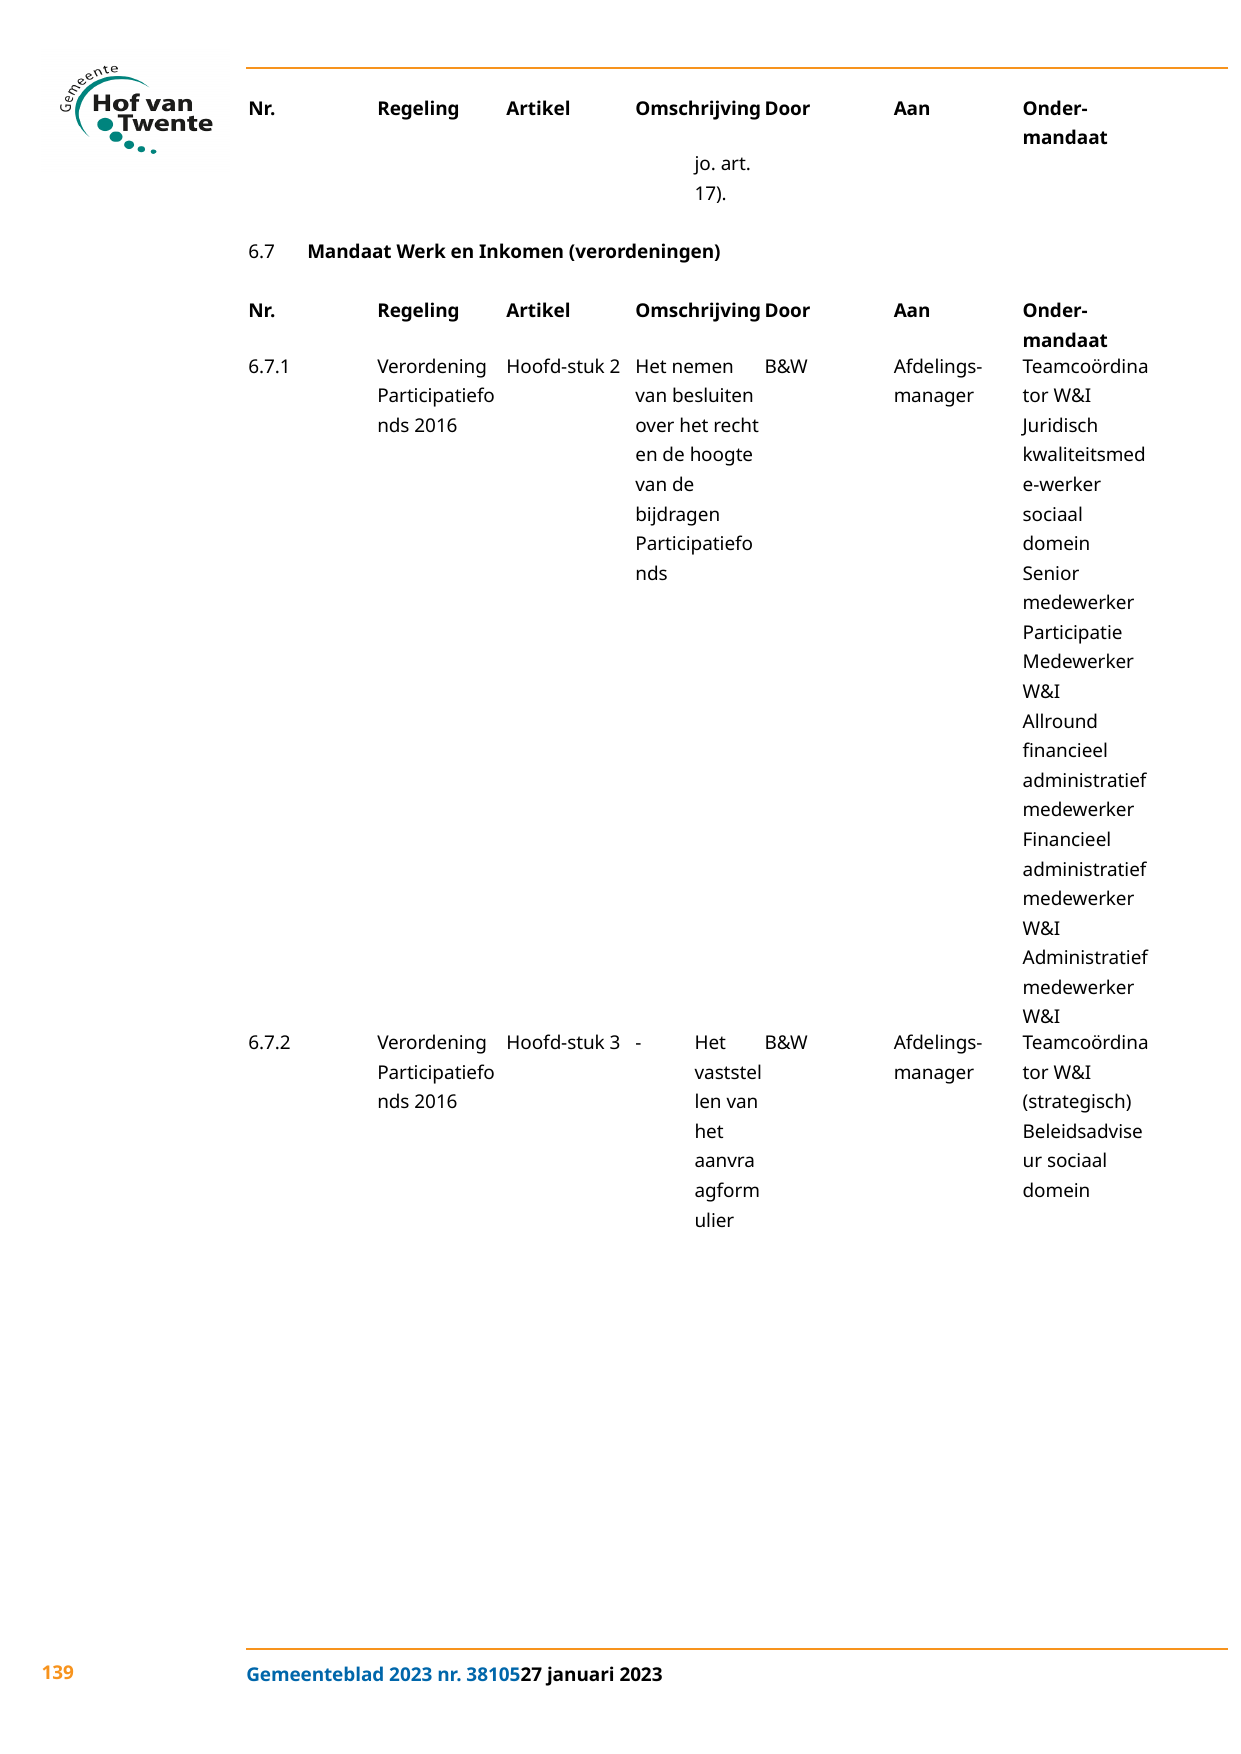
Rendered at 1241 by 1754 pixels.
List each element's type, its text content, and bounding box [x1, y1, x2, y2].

table_cell Het nemen van besluiten over het recht en de hoogte van de bijdragen Participatiefonds [635, 353, 764, 1029]
table_header Door [764, 298, 893, 353]
table_cell [377, 150, 506, 205]
picture [41, 47, 231, 172]
table_header Artikel [506, 95, 635, 150]
table_cell [764, 150, 893, 205]
table_cell B&W [764, 353, 893, 1029]
table_cell Afdelings-manager [894, 1029, 1022, 1233]
table_header Aan [894, 95, 1022, 150]
table_cell 6.7.1 [248, 353, 377, 1029]
table_cell Hoofd-stuk 3 [506, 1029, 635, 1233]
table_header Onder-mandaat [1023, 298, 1152, 353]
table_header Regeling [377, 298, 506, 353]
table_cell jo. art. 17). [635, 150, 764, 205]
table_cell Teamcoördinator W&I (strategisch) Beleidsadviseur sociaal domein [1023, 1029, 1152, 1233]
table_header Aan [894, 298, 1022, 353]
table_cell 6.7.2 [248, 1029, 377, 1233]
list Mandaat Werk en Inkomen (verordeningen) [248, 238, 1152, 264]
table_header Omschrijving [635, 95, 764, 150]
table_cell Verordening Participatiefonds 2016 [377, 353, 506, 1029]
table_header Regeling [377, 95, 506, 150]
table_header Onder-mandaat [1023, 95, 1152, 150]
table_header Artikel [506, 298, 635, 353]
table_header Door [764, 95, 893, 150]
table_header Nr. [248, 298, 377, 353]
table_cell Verordening Participatiefonds 2016 [377, 1029, 506, 1233]
table_header Omschrijving [635, 298, 764, 353]
table_cell Teamcoördinator W&I Juridisch kwaliteitsmede-werker sociaal domein Senior medewerker Participatie Medewerker W&I Allround financieel administratief medewerker Financieel administratief medewerker W&I Administratief medewerker W&I [1023, 353, 1152, 1029]
table_cell [506, 150, 635, 205]
table_cell [1023, 150, 1152, 205]
table_cell Hoofd-stuk 2 [506, 353, 635, 1029]
table_cell Het vaststellen van het aanvraagformulier [635, 1029, 764, 1233]
table_header Nr. [248, 95, 377, 150]
table_cell B&W [764, 1029, 893, 1233]
table_cell [894, 150, 1022, 205]
table_cell [248, 150, 377, 205]
table_cell Afdelings-manager [894, 353, 1022, 1029]
